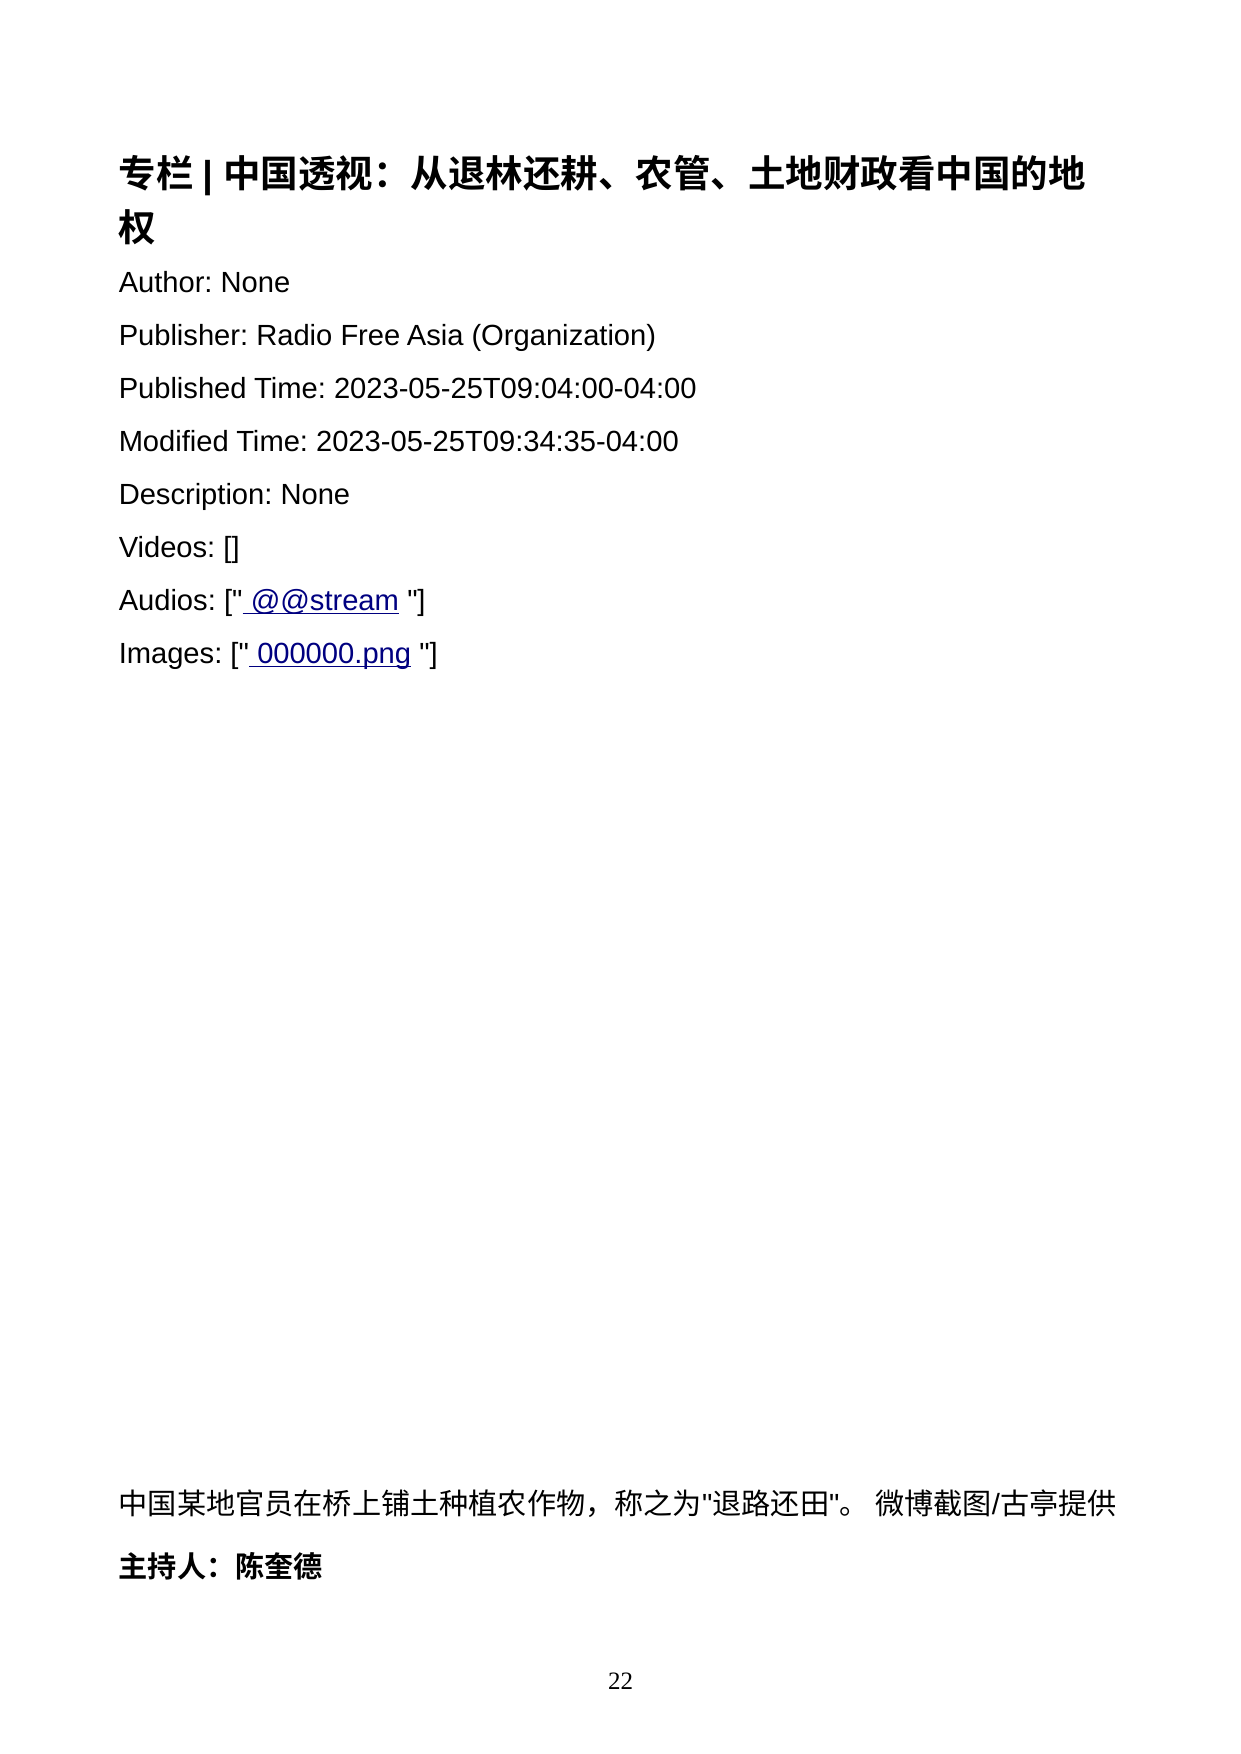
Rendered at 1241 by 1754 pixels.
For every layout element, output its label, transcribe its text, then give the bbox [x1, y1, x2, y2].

text Audios: [" @@stream "] [118, 583, 1122, 617]
text 中国某地官员在桥上铺土种植农作物，称之为"退路还田"。 微博截图/古亭提供 [118, 689, 1122, 1523]
text Description: None [118, 477, 1122, 511]
text Publisher: Radio Free Asia (Organization) [118, 318, 1122, 351]
text Published Time: 2023-05-25T09:04:00-04:00 [118, 371, 1122, 404]
text Videos: [] [118, 530, 1122, 564]
text Author: None [118, 264, 1122, 298]
subtitle 专栏 | 中国透视：从退林还耕、农管、土地财政看中国的地权 [118, 143, 1122, 252]
text Images: [" 000000.png "] [118, 636, 1122, 670]
text Modified Time: 2023-05-25T09:34:35-04:00 [118, 424, 1122, 457]
text 主持人：陈奎德 [118, 1544, 1122, 1586]
